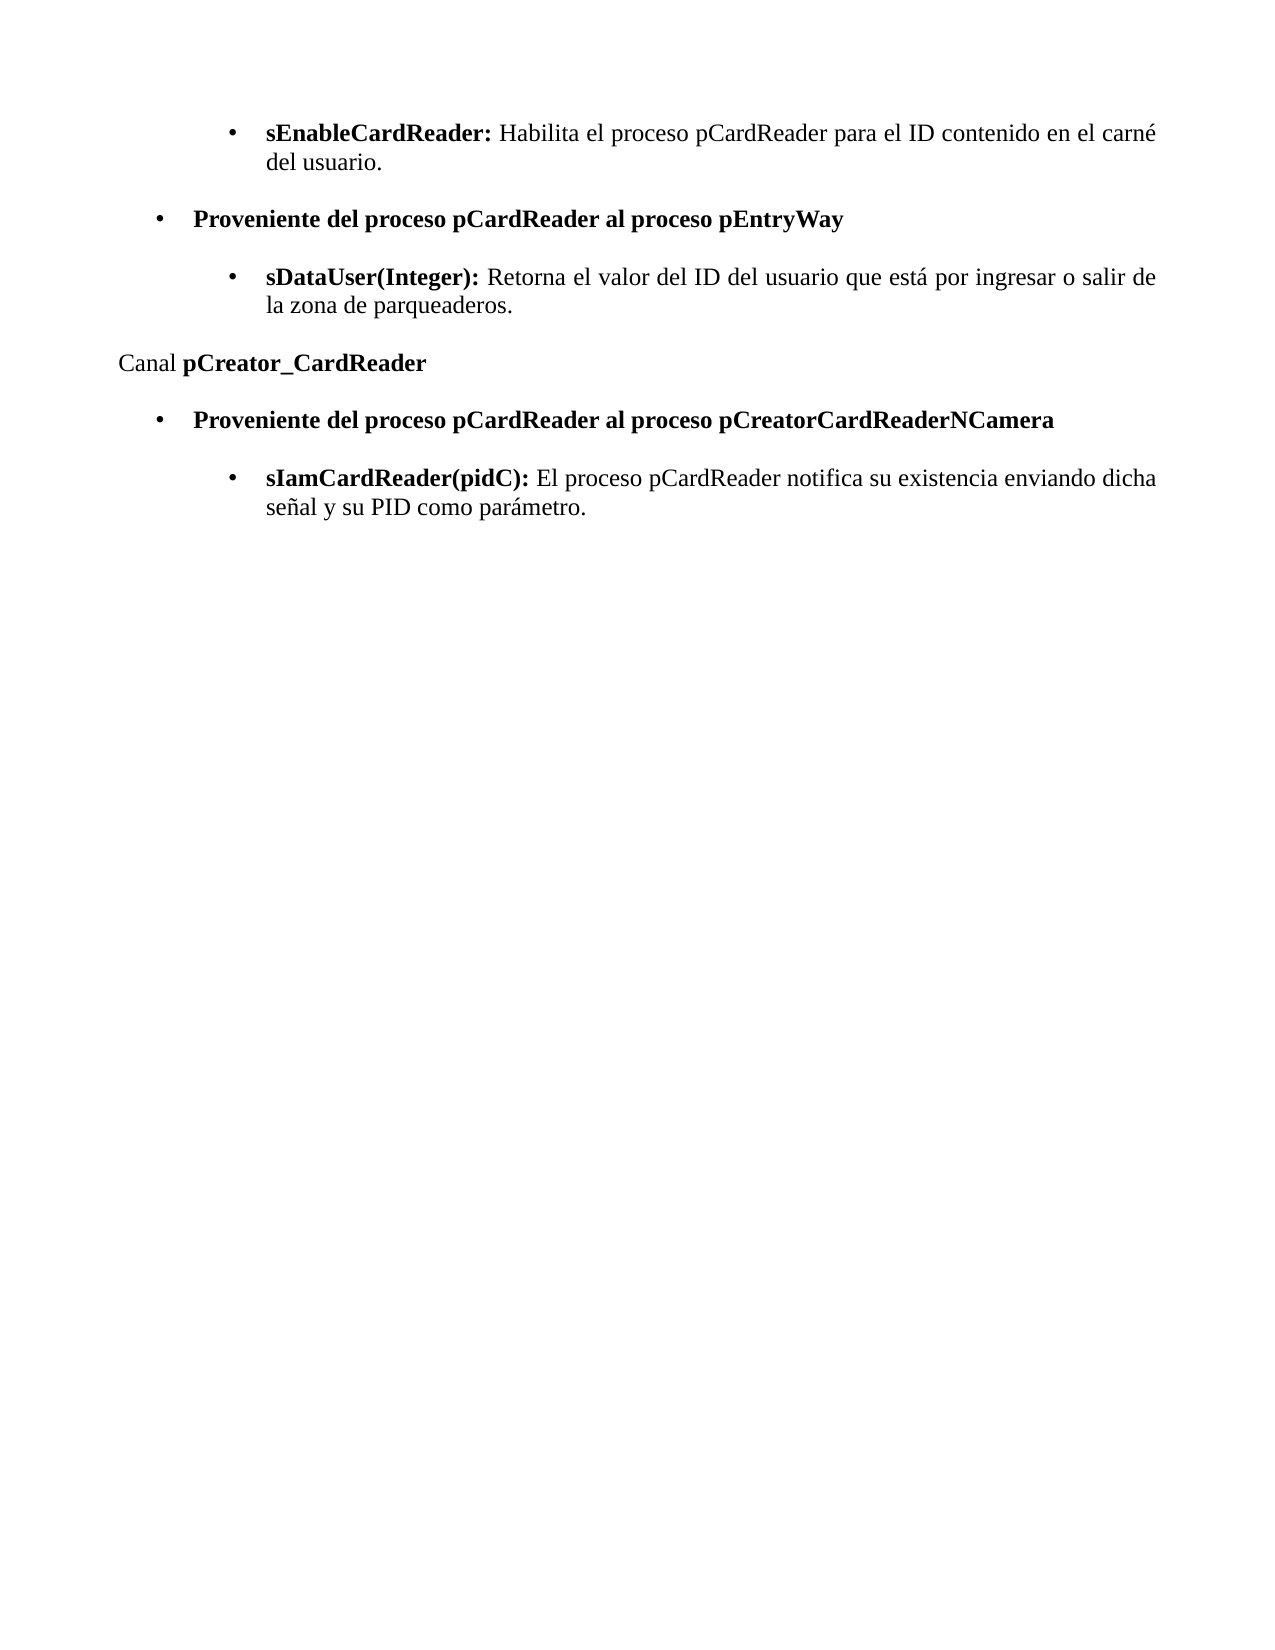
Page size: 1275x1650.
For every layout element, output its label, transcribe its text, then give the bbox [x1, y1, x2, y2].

list Proveniente del proceso pCardReader al proceso pCreatorCardReaderNCamera [156, 406, 1157, 434]
list sIamCardReader(pidC): El proceso pCardReader notifica su existencia enviando dicha señal y su PID como parámetro. [228, 463, 1157, 521]
text Canal pCreator_CardReader [118, 348, 1157, 377]
list sEnableCardReader: Habilita el proceso pCardReader para el ID contenido en el carné del usuario. [228, 118, 1157, 176]
list Proveniente del proceso pCardReader al proceso pEntryWay [156, 204, 1157, 233]
list sDataUser(Integer): Retorna el valor del ID del usuario que está por ingresar o salir de la zona de parqueaderos. [228, 262, 1157, 319]
